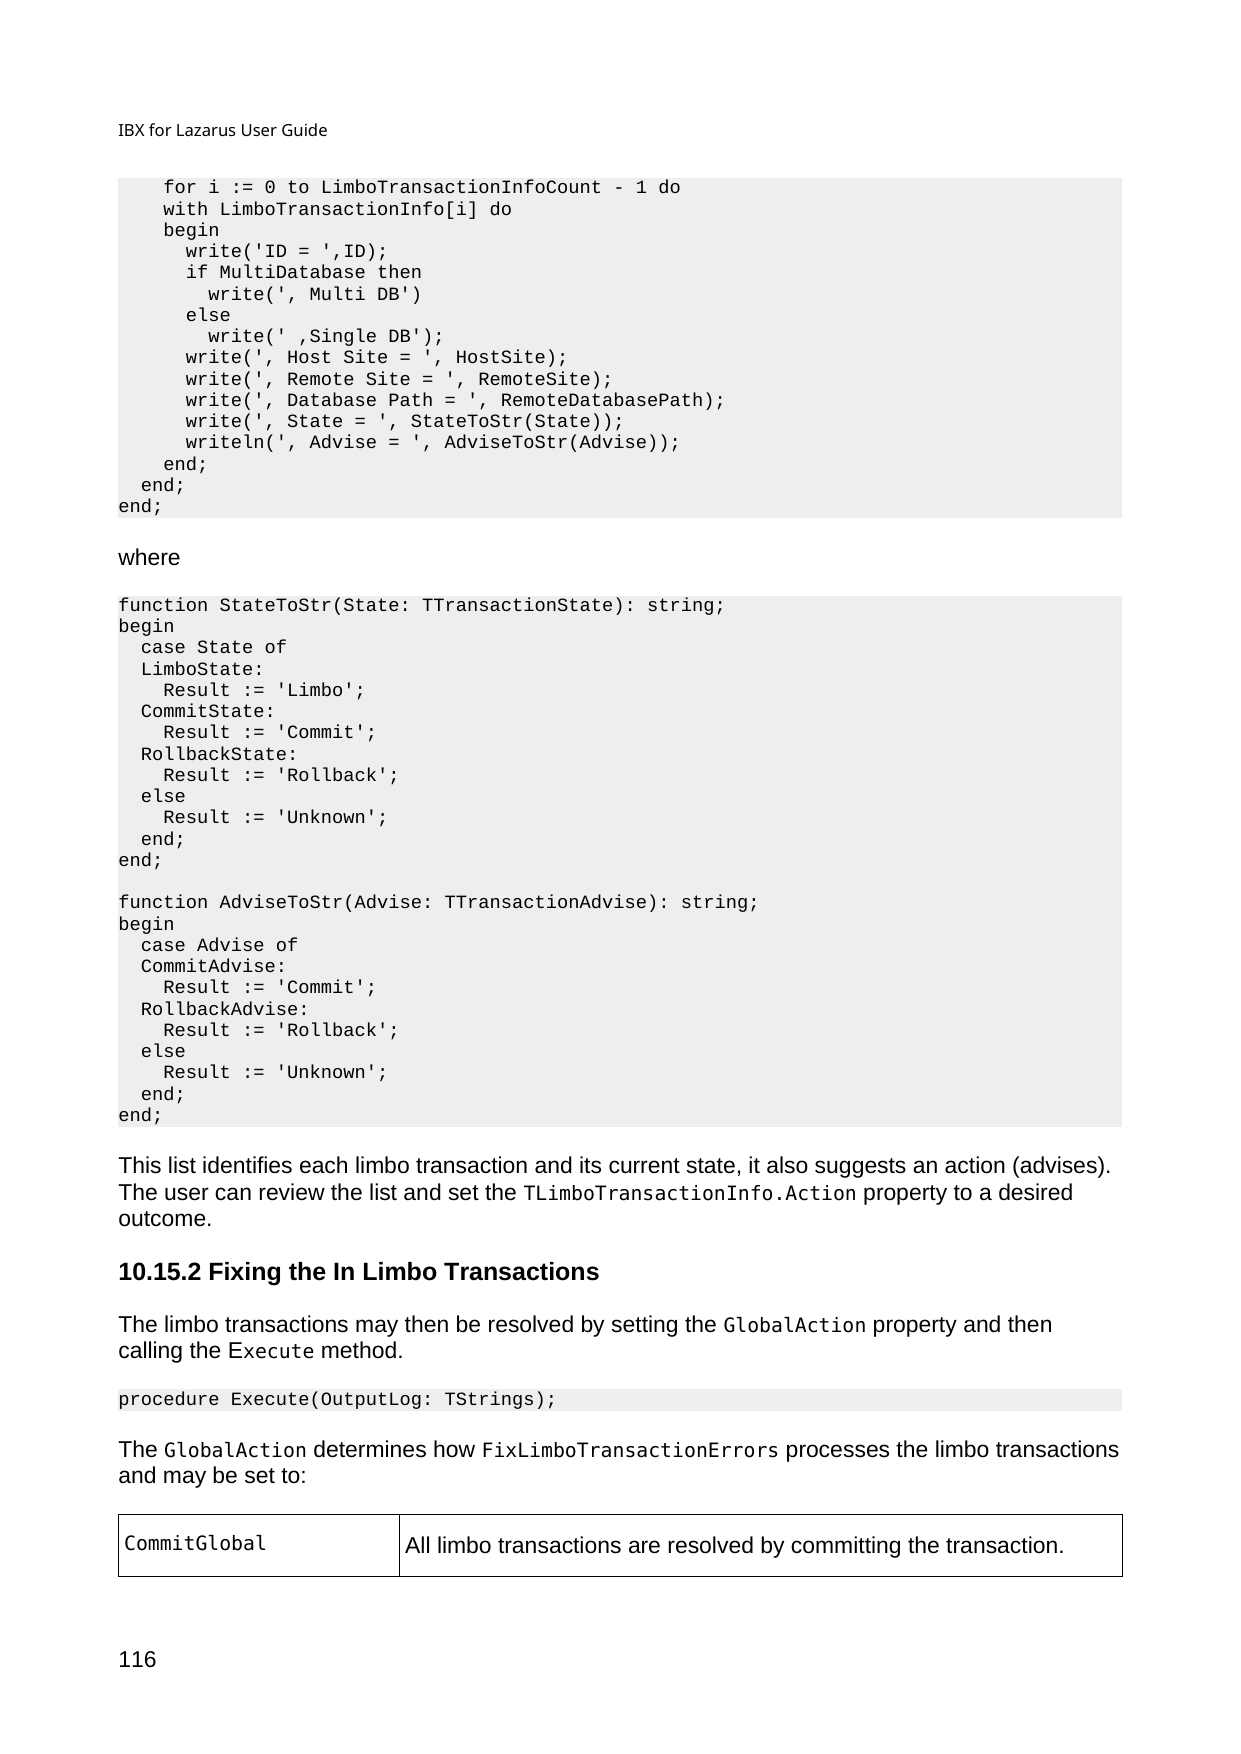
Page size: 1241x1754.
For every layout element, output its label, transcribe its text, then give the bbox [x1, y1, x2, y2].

text write(', State = ', StateToStr(State)); [118, 412, 1122, 433]
text end; [118, 454, 1122, 476]
text The limbo transactions may then be resolved by setting the GlobalAction property and then calling the Execute method. [118, 1311, 1122, 1364]
text This list identifies each limbo transaction and its current state, it also suggests an action (advises). The user can review the list and set the TLimboTransactionInfo.Action property to a desired outcome. [118, 1152, 1122, 1231]
text Result := 'Rollback'; [118, 1021, 1122, 1042]
subtitle Fixing the In Limbo Transactions [118, 1257, 1122, 1286]
text LimboState: [118, 659, 1122, 681]
text Result := 'Rollback'; [118, 766, 1122, 787]
text writeln(', Advise = ', AdviseToStr(Advise)); [118, 433, 1122, 454]
text CommitAdvise: [118, 957, 1122, 978]
text write(', Remote Site = ', RemoteSite); [118, 369, 1122, 391]
text else [118, 1042, 1122, 1063]
text procedure Execute(OutputLog: TStrings); [118, 1389, 1122, 1411]
text Result := 'Unknown'; [118, 1063, 1122, 1084]
text end; [118, 1084, 1122, 1106]
text Result := 'Limbo'; [118, 681, 1122, 702]
text begin [118, 617, 1122, 638]
text Result := 'Unknown'; [118, 808, 1122, 829]
text The GlobalAction determines how FixLimboTransactionErrors processes the limbo transactions and may be set to: [118, 1436, 1122, 1489]
text case Advise of [118, 936, 1122, 957]
table_header All limbo transactions are resolved by committing the transaction. [400, 1515, 1122, 1576]
text for i := 0 to LimboTransactionInfoCount - 1 do [118, 178, 1122, 199]
text Result := 'Commit'; [118, 978, 1122, 999]
text else [118, 306, 1122, 327]
text end; [118, 1106, 1122, 1127]
text write('ID = ',ID); [118, 242, 1122, 263]
text write(', Database Path = ', RemoteDatabasePath); [118, 391, 1122, 412]
text write(', Host Site = ', HostSite); [118, 348, 1122, 369]
table_header CommitGlobal [119, 1515, 399, 1576]
text case State of [118, 638, 1122, 659]
text if MultiDatabase then [118, 263, 1122, 284]
text else [118, 787, 1122, 808]
text where [118, 544, 1122, 570]
text Result := 'Commit'; [118, 723, 1122, 744]
text RollbackAdvise: [118, 999, 1122, 1021]
text RollbackState: [118, 744, 1122, 766]
text write(', Multi DB') [118, 284, 1122, 306]
text function AdviseToStr(Advise: TTransactionAdvise): string; [118, 893, 1122, 914]
text write(' ,Single DB'); [118, 327, 1122, 348]
text end; [118, 829, 1122, 851]
text CommitState: [118, 702, 1122, 723]
text end; [118, 497, 1122, 518]
text begin [118, 914, 1122, 936]
text with LimboTransactionInfo[i] do [118, 199, 1122, 221]
text end; [118, 851, 1122, 872]
text function StateToStr(State: TTransactionState): string; [118, 596, 1122, 617]
text begin [118, 221, 1122, 242]
text end; [118, 476, 1122, 497]
